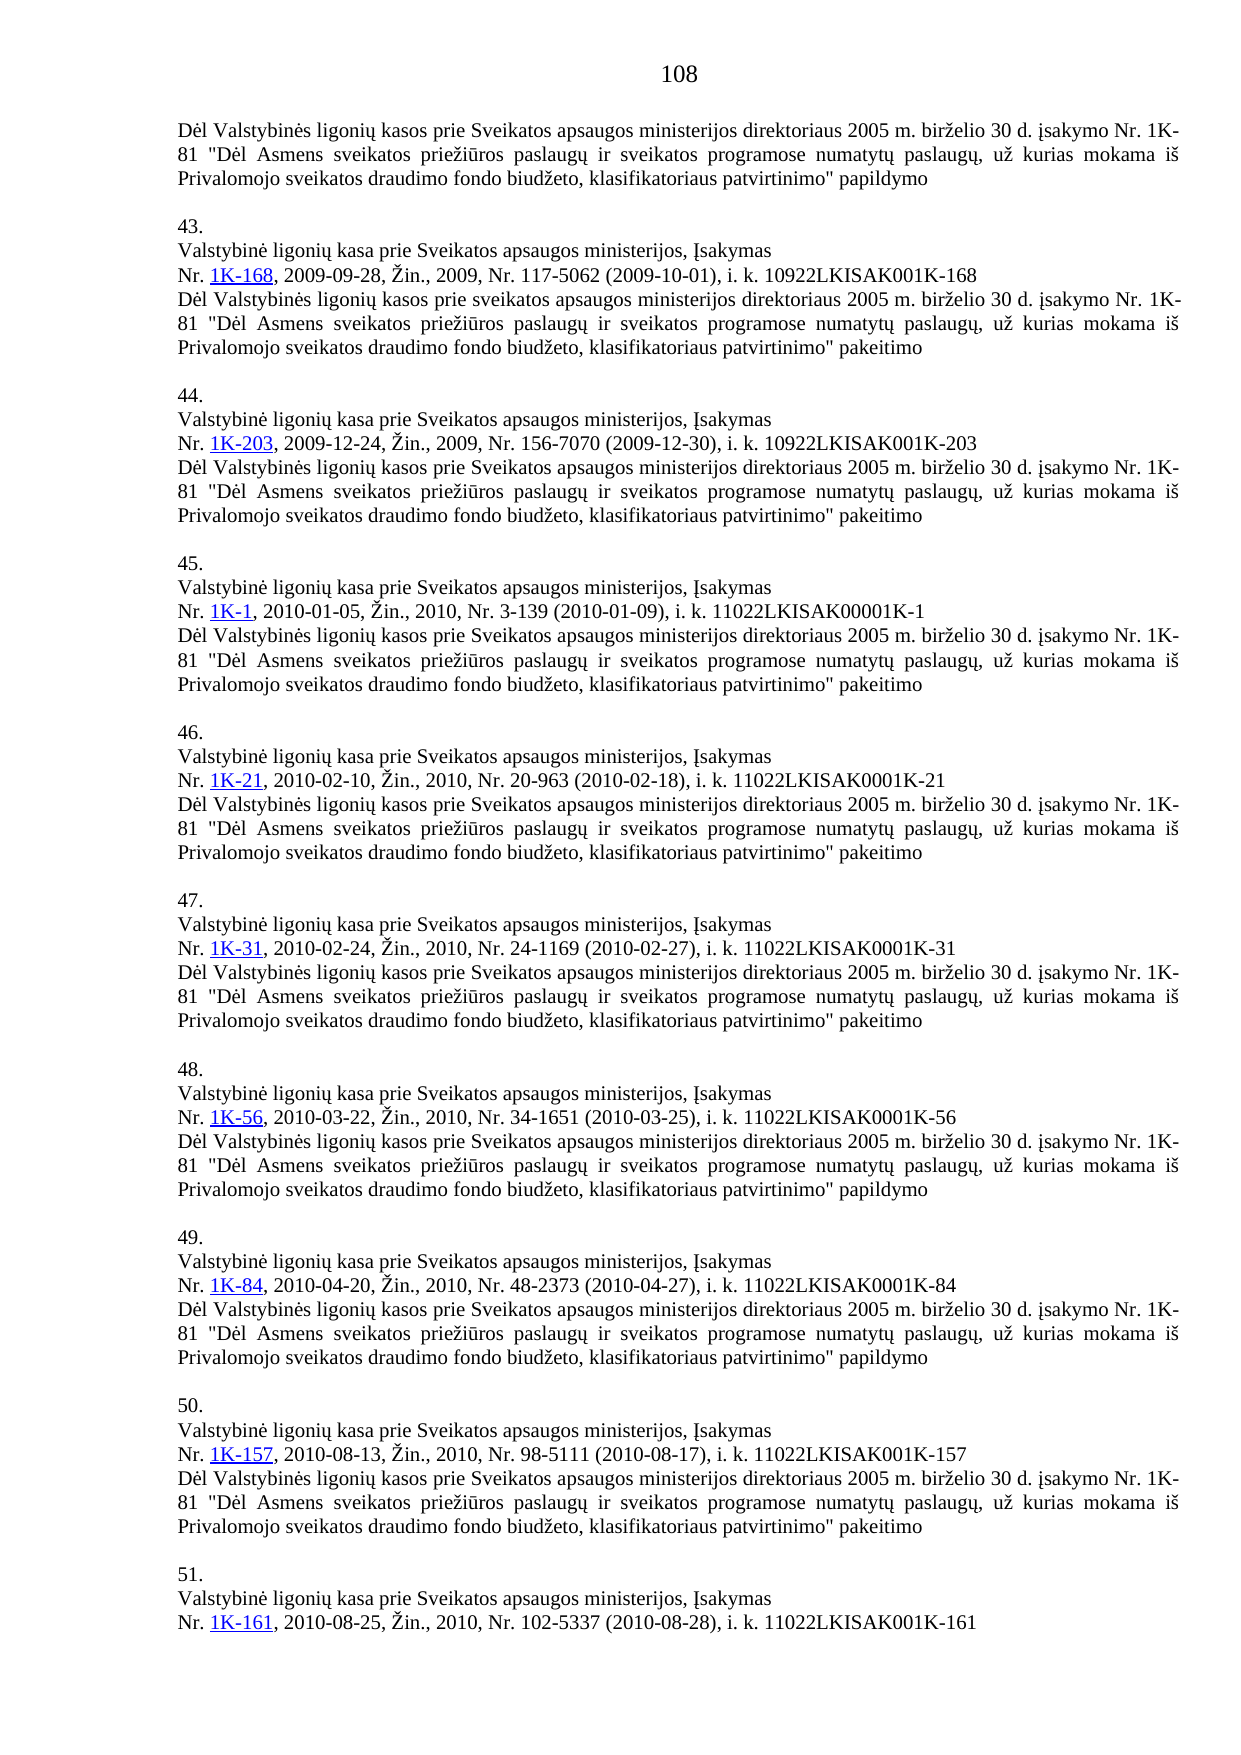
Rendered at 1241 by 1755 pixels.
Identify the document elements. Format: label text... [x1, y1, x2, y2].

text Valstybinė ligonių kasa prie Sveikatos apsaugos ministerijos, Įsakymas [177, 407, 1181, 431]
text Nr. 1K-168, 2009-09-28, Žin., 2009, Nr. 117-5062 (2009-10-01), i. k. 10922LKISAK001K-168 [177, 262, 1181, 287]
text Dėl Valstybinės ligonių kasos prie Sveikatos apsaugos ministerijos direktoriaus 2005 m. birželio 30 d. įsakymo Nr. 1K-81 "Dėl Asmens sveikatos priežiūros paslaugų ir sveikatos programose numatytų paslaugų, už kurias mokama iš Privalomojo sveikatos draudimo fondo biudžeto, klasifikatoriaus patvirtinimo" papildymo [177, 118, 1181, 190]
text Dėl Valstybinės ligonių kasos prie Sveikatos apsaugos ministerijos direktoriaus 2005 m. birželio 30 d. įsakymo Nr. 1K-81 "Dėl Asmens sveikatos priežiūros paslaugų ir sveikatos programose numatytų paslaugų, už kurias mokama iš Privalomojo sveikatos draudimo fondo biudžeto, klasifikatoriaus patvirtinimo" pakeitimo [177, 792, 1181, 864]
text 51. [177, 1562, 1181, 1586]
text 47. [177, 888, 1181, 912]
text Nr. 1K-21, 2010-02-10, Žin., 2010, Nr. 20-963 (2010-02-18), i. k. 11022LKISAK0001K-21 [177, 768, 1181, 792]
text Dėl Valstybinės ligonių kasos prie Sveikatos apsaugos ministerijos direktoriaus 2005 m. birželio 30 d. įsakymo Nr. 1K-81 "Dėl Asmens sveikatos priežiūros paslaugų ir sveikatos programose numatytų paslaugų, už kurias mokama iš Privalomojo sveikatos draudimo fondo biudžeto, klasifikatoriaus patvirtinimo" papildymo [177, 1129, 1181, 1201]
text Valstybinė ligonių kasa prie Sveikatos apsaugos ministerijos, Įsakymas [177, 1586, 1181, 1610]
text 44. [177, 383, 1181, 407]
text Dėl Valstybinės ligonių kasos prie sveikatos apsaugos ministerijos direktoriaus 2005 m. birželio 30 d. įsakymo Nr. 1K-81 "Dėl Asmens sveikatos priežiūros paslaugų ir sveikatos programose numatytų paslaugų, už kurias mokama iš Privalomojo sveikatos draudimo fondo biudžeto, klasifikatoriaus patvirtinimo" pakeitimo [177, 287, 1181, 359]
text Nr. 1K-161, 2010-08-25, Žin., 2010, Nr. 102-5337 (2010-08-28), i. k. 11022LKISAK001K-161 [177, 1610, 1181, 1634]
text Valstybinė ligonių kasa prie Sveikatos apsaugos ministerijos, Įsakymas [177, 744, 1181, 768]
text 49. [177, 1225, 1181, 1249]
text Dėl Valstybinės ligonių kasos prie Sveikatos apsaugos ministerijos direktoriaus 2005 m. birželio 30 d. įsakymo Nr. 1K-81 "Dėl Asmens sveikatos priežiūros paslaugų ir sveikatos programose numatytų paslaugų, už kurias mokama iš Privalomojo sveikatos draudimo fondo biudžeto, klasifikatoriaus patvirtinimo" papildymo [177, 1297, 1181, 1369]
text Valstybinė ligonių kasa prie Sveikatos apsaugos ministerijos, Įsakymas [177, 912, 1181, 936]
text Valstybinė ligonių kasa prie Sveikatos apsaugos ministerijos, Įsakymas [177, 1081, 1181, 1105]
text Dėl Valstybinės ligonių kasos prie Sveikatos apsaugos ministerijos direktoriaus 2005 m. birželio 30 d. įsakymo Nr. 1K-81 "Dėl Asmens sveikatos priežiūros paslaugų ir sveikatos programose numatytų paslaugų, už kurias mokama iš Privalomojo sveikatos draudimo fondo biudžeto, klasifikatoriaus patvirtinimo" pakeitimo [177, 455, 1181, 527]
text 43. [177, 214, 1181, 238]
text Dėl Valstybinės ligonių kasos prie Sveikatos apsaugos ministerijos direktoriaus 2005 m. birželio 30 d. įsakymo Nr. 1K-81 "Dėl Asmens sveikatos priežiūros paslaugų ir sveikatos programose numatytų paslaugų, už kurias mokama iš Privalomojo sveikatos draudimo fondo biudžeto, klasifikatoriaus patvirtinimo" pakeitimo [177, 1466, 1181, 1538]
text Nr. 1K-203, 2009-12-24, Žin., 2009, Nr. 156-7070 (2009-12-30), i. k. 10922LKISAK001K-203 [177, 431, 1181, 455]
text Nr. 1K-84, 2010-04-20, Žin., 2010, Nr. 48-2373 (2010-04-27), i. k. 11022LKISAK0001K-84 [177, 1273, 1181, 1297]
text Dėl Valstybinės ligonių kasos prie Sveikatos apsaugos ministerijos direktoriaus 2005 m. birželio 30 d. įsakymo Nr. 1K-81 "Dėl Asmens sveikatos priežiūros paslaugų ir sveikatos programose numatytų paslaugų, už kurias mokama iš Privalomojo sveikatos draudimo fondo biudžeto, klasifikatoriaus patvirtinimo" pakeitimo [177, 960, 1181, 1032]
text 48. [177, 1057, 1181, 1081]
text Valstybinė ligonių kasa prie Sveikatos apsaugos ministerijos, Įsakymas [177, 238, 1181, 262]
text Nr. 1K-56, 2010-03-22, Žin., 2010, Nr. 34-1651 (2010-03-25), i. k. 11022LKISAK0001K-56 [177, 1105, 1181, 1129]
text Valstybinė ligonių kasa prie Sveikatos apsaugos ministerijos, Įsakymas [177, 1417, 1181, 1442]
text 45. [177, 551, 1181, 575]
text Valstybinė ligonių kasa prie Sveikatos apsaugos ministerijos, Įsakymas [177, 1249, 1181, 1273]
text Nr. 1K-31, 2010-02-24, Žin., 2010, Nr. 24-1169 (2010-02-27), i. k. 11022LKISAK0001K-31 [177, 936, 1181, 960]
text 46. [177, 720, 1181, 744]
text 50. [177, 1393, 1181, 1417]
text Nr. 1K-157, 2010-08-13, Žin., 2010, Nr. 98-5111 (2010-08-17), i. k. 11022LKISAK001K-157 [177, 1442, 1181, 1466]
text Valstybinė ligonių kasa prie Sveikatos apsaugos ministerijos, Įsakymas [177, 575, 1181, 599]
text Dėl Valstybinės ligonių kasos prie Sveikatos apsaugos ministerijos direktoriaus 2005 m. birželio 30 d. įsakymo Nr. 1K-81 "Dėl Asmens sveikatos priežiūros paslaugų ir sveikatos programose numatytų paslaugų, už kurias mokama iš Privalomojo sveikatos draudimo fondo biudžeto, klasifikatoriaus patvirtinimo" pakeitimo [177, 623, 1181, 696]
text Nr. 1K-1, 2010-01-05, Žin., 2010, Nr. 3-139 (2010-01-09), i. k. 11022LKISAK00001K-1 [177, 599, 1181, 623]
